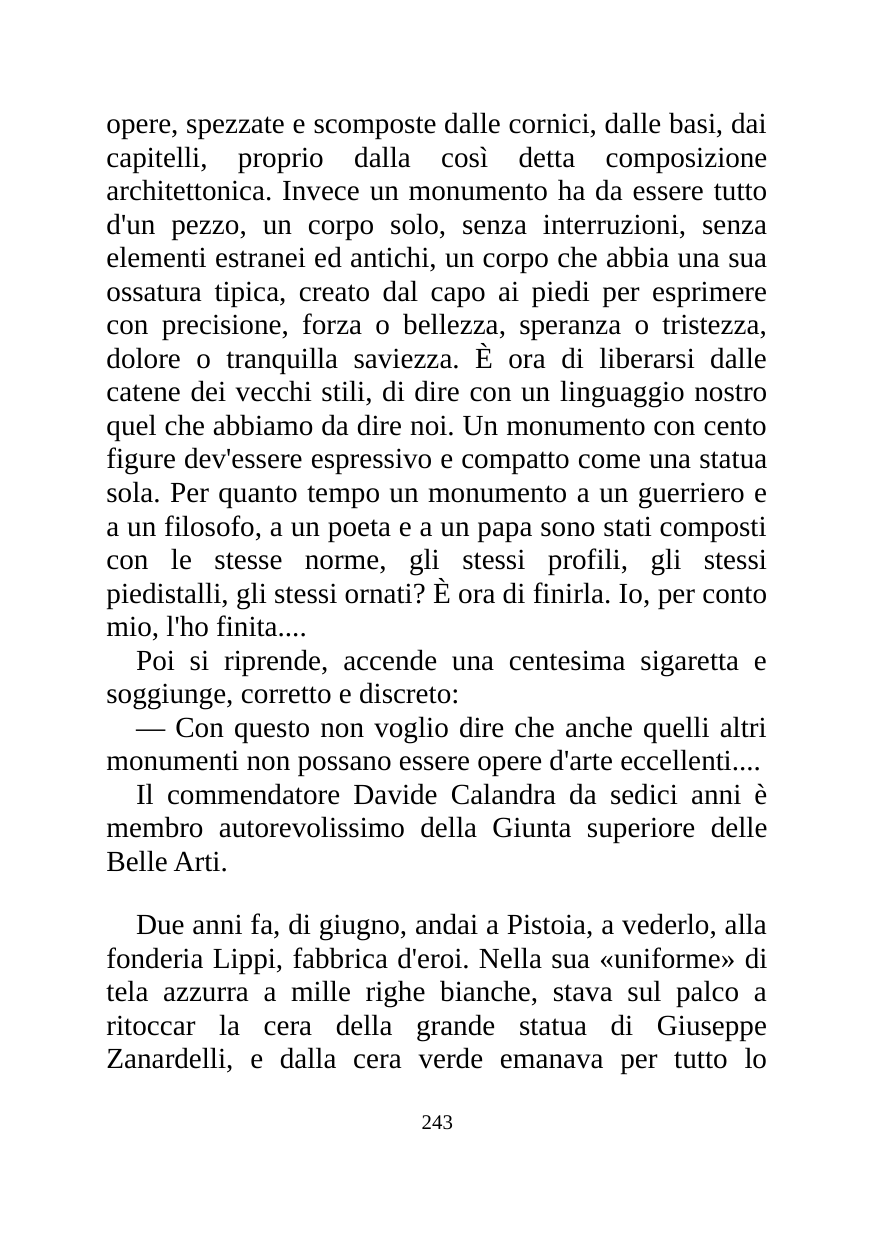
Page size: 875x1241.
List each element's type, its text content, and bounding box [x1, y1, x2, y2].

text Due anni fa, di giugno, andai a Pistoia, a vederlo, alla fonderia Lippi, fabbrica d'eroi. Nella sua «uniforme» di tela azzurra a mille righe bianche, stava sul palco a ritoccar la cera della grande statua di Giuseppe Zanardelli, e dalla cera verde emanava per tutto lo [106, 907, 768, 1075]
text Il commendatore Davide Calandra da sedici anni è membro autorevolissimo della Giunta superiore delle Belle Arti. [106, 777, 768, 878]
text — Con questo non voglio dire che anche quelli altri monumenti non possano essere opere d'arte eccellenti.... [106, 710, 768, 777]
text opere, spezzate e scomposte dalle cornici, dalle basi, dai capitelli, proprio dalla così detta composizione architettonica. Invece un monumento ha da essere tutto d'un pezzo, un corpo solo, senza interruzioni, senza elementi estranei ed antichi, un corpo che abbia una sua ossatura tipica, creato dal capo ai piedi per esprimere con precisione, forza o bellezza, speranza o tristezza, dolore o tranquilla saviezza. È ora di liberarsi dalle catene dei vecchi stili, di dire con un linguaggio nostro quel che abbiamo da dire noi. Un monumento con cento figure dev'essere espressivo e compatto come una statua sola. Per quanto tempo un monumento a un guerriero e a un filosofo, a un poeta e a un papa sono stati composti con le stesse norme, gli stessi profili, gli stessi piedistalli, gli stessi ornati? È ora di finirla. Io, per conto mio, l'ho finita.... [106, 106, 768, 643]
text Poi si riprende, accende una centesima sigaretta e soggiunge, corretto e discreto: [106, 643, 768, 710]
